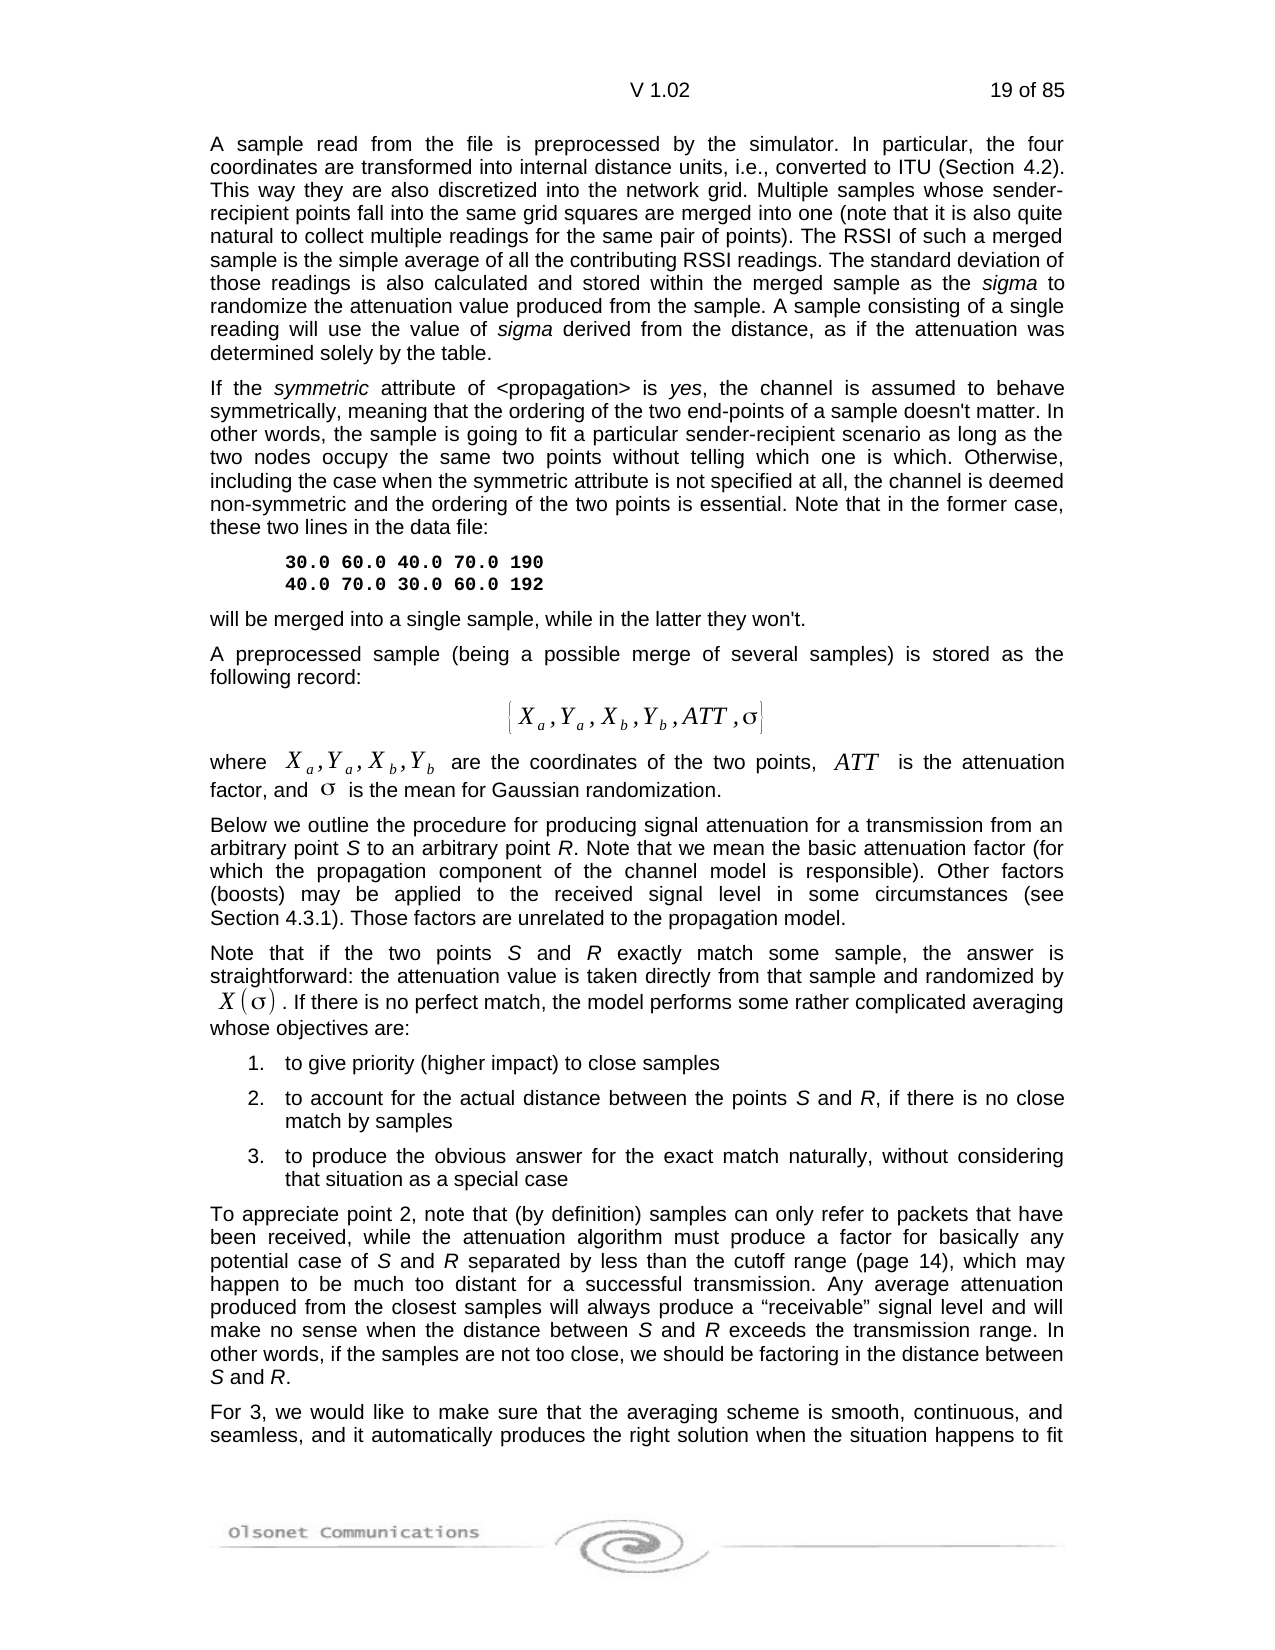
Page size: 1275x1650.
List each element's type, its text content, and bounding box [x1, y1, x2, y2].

text A sample read from the file is preprocessed by the simulator. In particular, the four coordinates are transformed into internal distance units, i.e., converted to ITU (Section 4.2). This way they are also discretized into the network grid. Multiple samples whose sender-recipient points fall into the same grid squares are merged into one (note that it is also quite natural to collect multiple readings for the same pair of points). The RSSI of such a merged sample is the simple average of all the contributing RSSI readings. The standard deviation of those readings is also calculated and stored within the merged sample as the sigma to randomize the attenuation value produced from the sample. A sample consisting of a single reading will use the value of sigma derived from the distance, as if the attenuation was determined solely by the table. [210, 132, 1065, 364]
list to give priority (higher impact) to close samples [247, 1051, 1065, 1074]
list to produce the obvious answer for the exact match naturally, without considering that situation as a special case [247, 1144, 1065, 1191]
text Note that if the two points S and R exactly match some sample, the answer is straightforward: the attenuation value is taken directly from that sample and randomized by . If there is no perfect match, the model performs some rather complicated averaging whose objectives are: [210, 941, 1065, 1039]
text 40.0 70.0 30.0 60.0 192 [210, 574, 1065, 596]
text To appreciate point 2, note that (by definition) samples can only refer to packets that have been received, while the attenuation algorithm must produce a factor for basically any potential case of S and R separated by less than the cutoff range (page 14), which may happen to be much too distant for a successful transmission. Any average attenuation produced from the closest samples will always produce a “receivable” signal level and will make no sense when the distance between S and R exceeds the transmission range. In other words, if the samples are not too close, we should be factoring in the distance between S and R. [210, 1203, 1065, 1388]
picture [210, 1504, 1065, 1596]
list to account for the actual distance between the points S and R, if there is no close match by samples [247, 1086, 1065, 1133]
text will be merged into a single sample, while in the latter they won't. [210, 607, 1065, 631]
text A preprocessed sample (being a possible merge of several samples) is stored as the following record: [210, 642, 1065, 689]
text 30.0 60.0 40.0 70.0 190 [210, 551, 1065, 574]
text Below we outline the procedure for producing signal attenuation for a transmission from an arbitrary point S to an arbitrary point R. Note that we mean the basic attenuation factor (for which the propagation component of the channel model is responsible). Other factors (boosts) may be applied to the received signal level in some circumstances (see Section 4.3.1). Those factors are unrelated to the propagation model. [210, 813, 1065, 929]
text If the symmetric attribute of <propagation> is yes, the channel is assumed to behave symmetrically, meaning that the ordering of the two end-points of a sample doesn't matter. In other words, the sample is going to fit a particular sender-recipient scenario as long as the two nodes occupy the same two points without telling which one is which. Otherwise, including the case when the symmetric attribute is not specified at all, the channel is deemed non-symmetric and the ordering of the two points is essential. Note that in the former case, these two lines in the data file: [210, 376, 1065, 539]
text where are the coordinates of the two points, is the attenuation factor, and is the mean for Gaussian randomization. [210, 747, 1065, 802]
text For 3, we would like to make sure that the averaging scheme is smooth, continuous, and seamless, and it automatically produces the right solution when the situation happens to fit [210, 1400, 1065, 1447]
